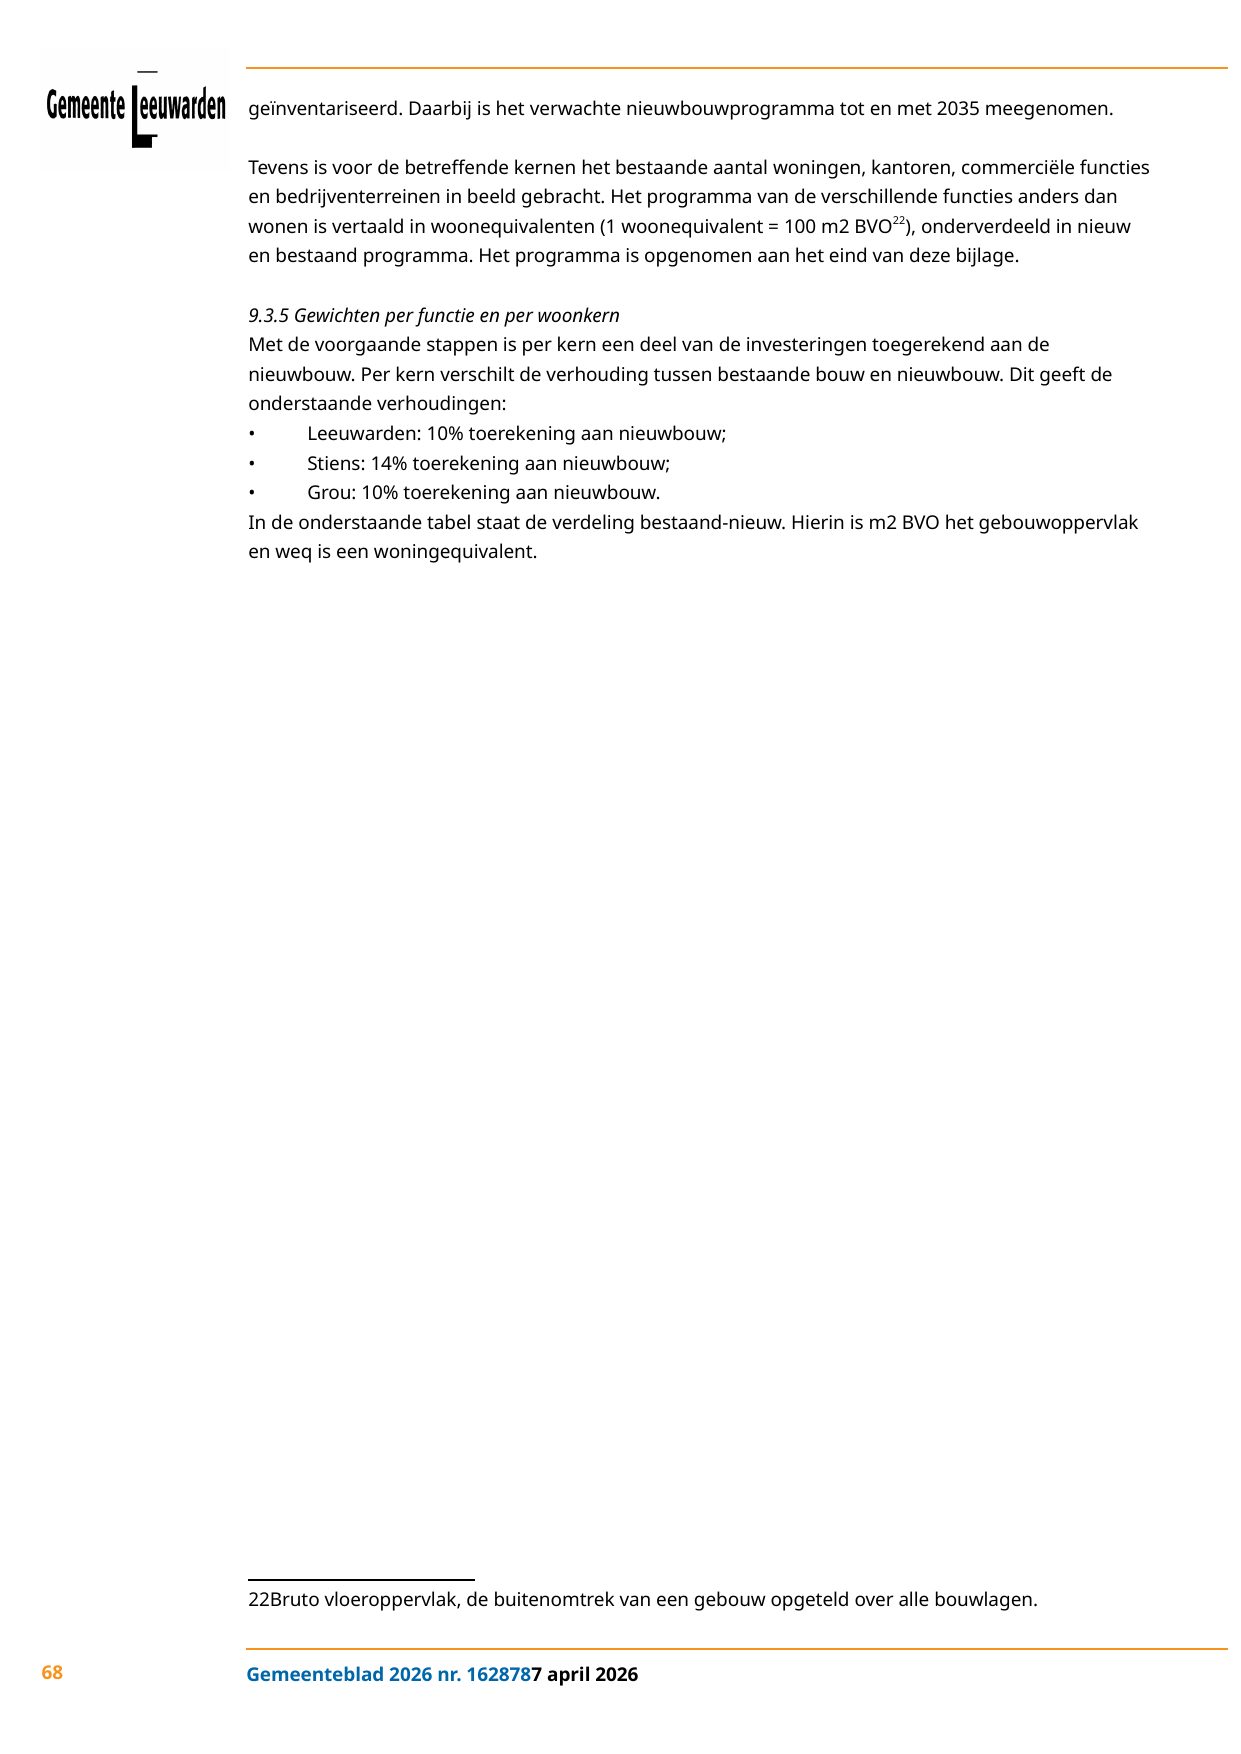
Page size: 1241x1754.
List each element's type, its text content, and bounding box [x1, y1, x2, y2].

picture [41, 47, 231, 172]
text geïnventariseerd. Daarbij is het verwachte nieuwbouwprogramma tot en met 2035 meegenomen. [248, 95, 1152, 121]
text Tevens is voor de betreffende kernen het bestaande aantal woningen, kantoren, commerciële functies en bedrijventerreinen in beeld gebracht. Het programma van de verschillende functies anders dan wonen is vertaald in woonequivalenten (1 woonequivalent = 100 m2 BVO), onderverdeeld in nieuw en bestaand programma. Het programma is opgenomen aan het eind van deze bijlage. [248, 154, 1152, 268]
list Stiens: 14% toerekening aan nieuwbouw; [248, 450, 1152, 476]
text Bruto vloeroppervlak, de buitenomtrek van een gebouw opgeteld over alle bouwlagen. [248, 1586, 1152, 1612]
text Met de voorgaande stappen is per kern een deel van de investeringen toegerekend aan de nieuwbouw. Per kern verschilt de verhouding tussen bestaande bouw en nieuwbouw. Dit geeft de onderstaande verhoudingen: [248, 331, 1152, 416]
list Leeuwarden: 10% toerekening aan nieuwbouw; [248, 420, 1152, 446]
text 9.3.5 Gewichten per functie en per woonkern [248, 302, 1152, 328]
text In de onderstaande tabel staat de verdeling bestaand-nieuw. Hierin is m2 BVO het gebouwoppervlak en weq is een woningequivalent. [248, 509, 1152, 564]
list Grou: 10% toerekening aan nieuwbouw. [248, 479, 1152, 505]
